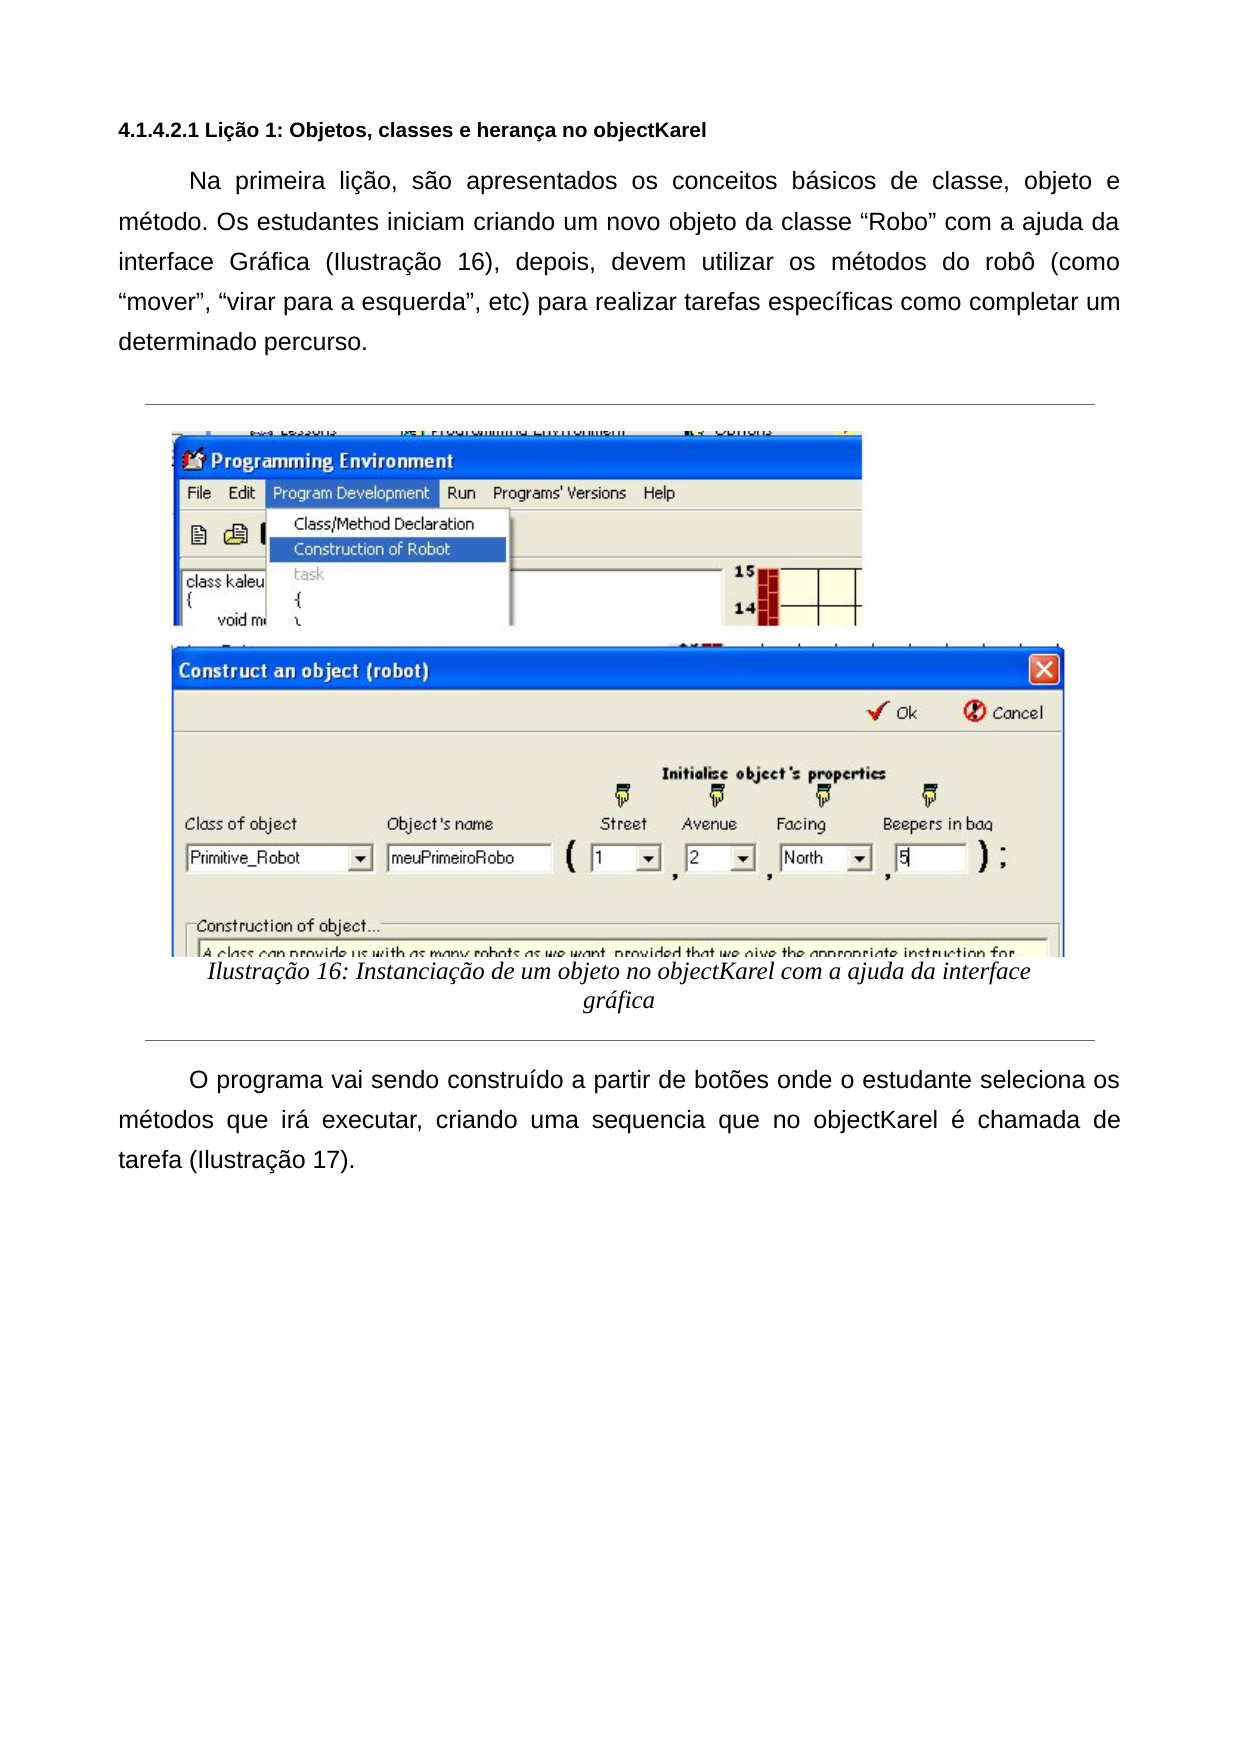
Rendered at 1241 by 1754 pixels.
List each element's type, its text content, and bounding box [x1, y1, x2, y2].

text Na primeira lição, são apresentados os conceitos básicos de classe, objeto e método. Os estudantes iniciam criando um novo objeto da classe “Robo” com a ajuda da interface Gráfica (Ilustração 16), depois, devem utilizar os métodos do robô (como “mover”, “virar para a esquerda”, etc) para realizar tarefas específicas como completar um determinado percurso. [118, 166, 1122, 356]
text O programa vai sendo construído a partir de botões onde o estudante seleciona os métodos que irá executar, criando uma sequencia que no objectKarel é chamada de tarefa (Ilustração 17). [118, 392, 1122, 1174]
text Ilustração 16: Instanciação de um objeto no objectKarel com a ajuda da interface gráfica [172, 957, 1068, 1014]
subtitle 4.1.4.2.1 Lição 1: Objetos, classes e herança no objectKarel [118, 118, 1122, 142]
picture [171, 431, 1069, 957]
